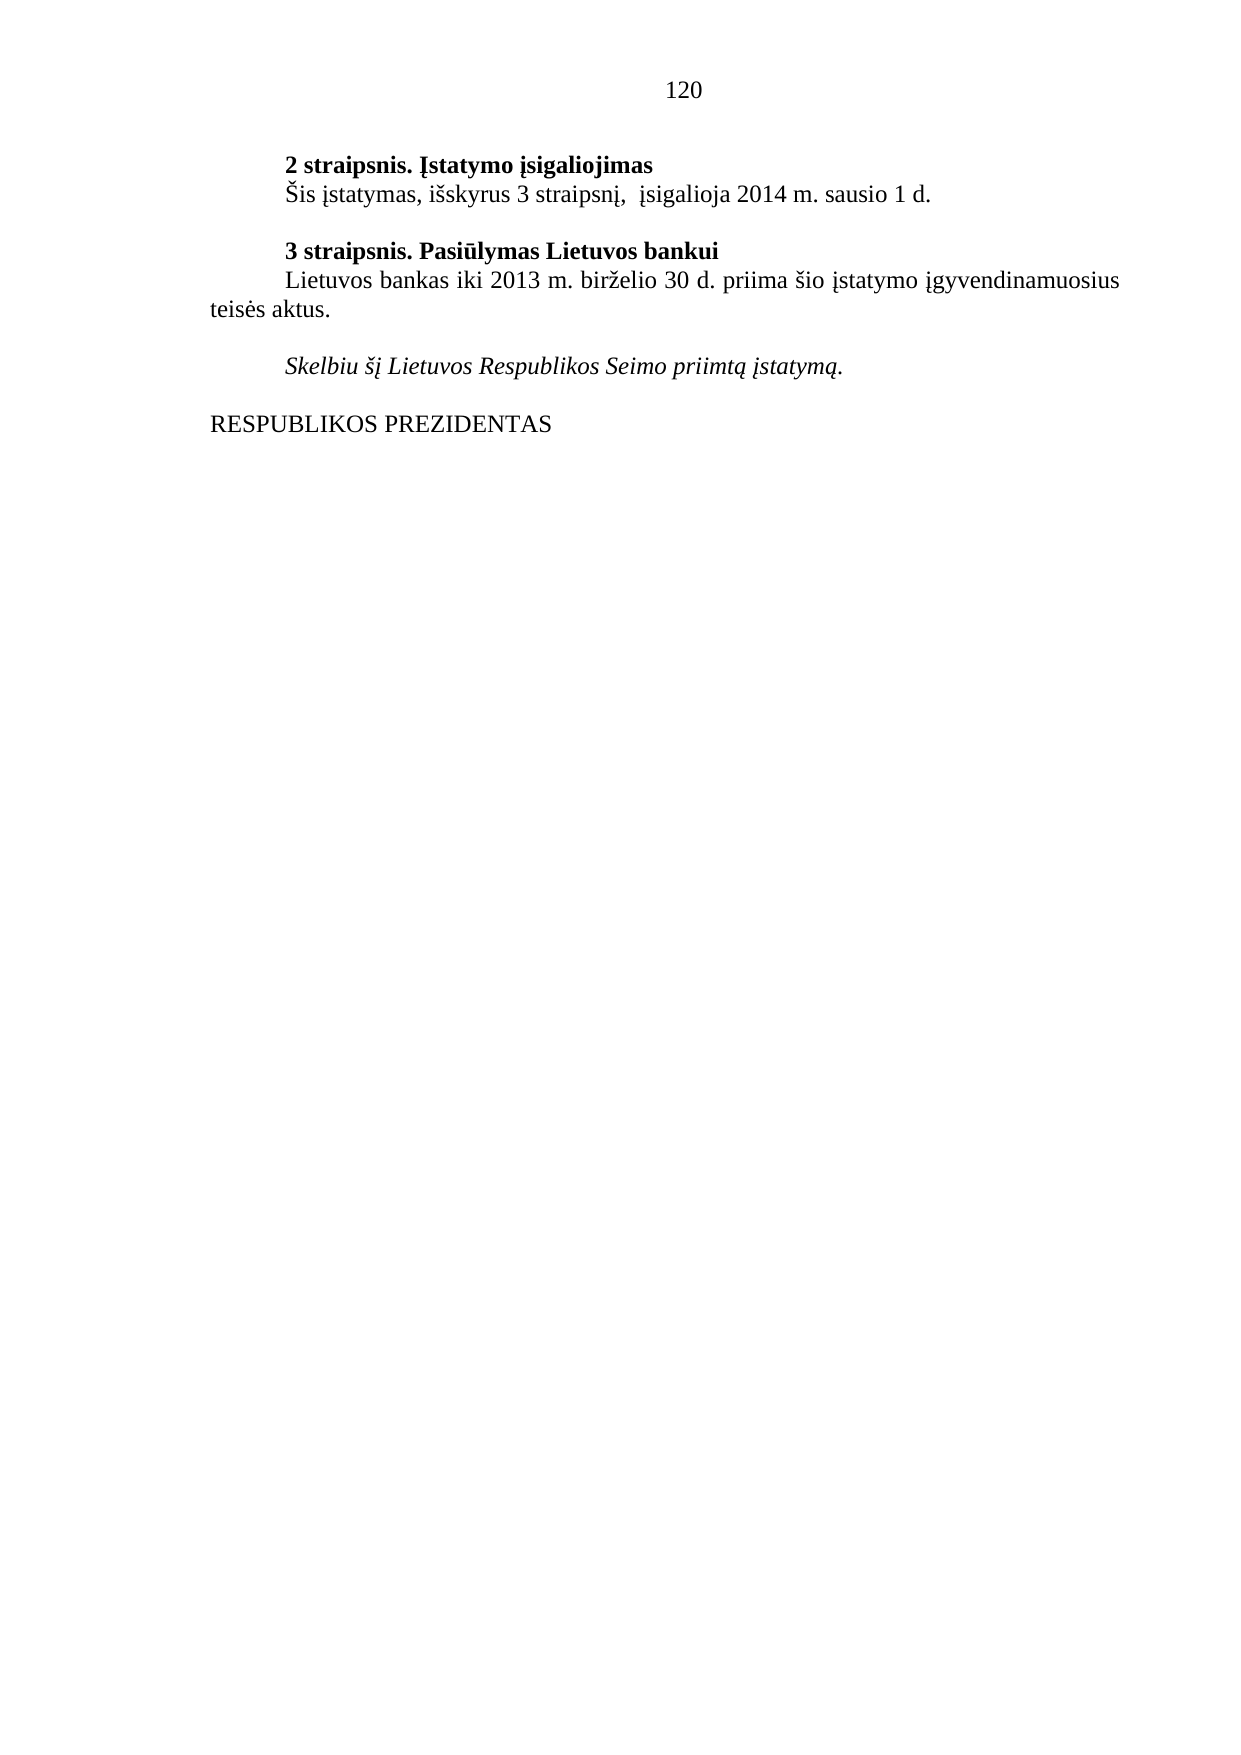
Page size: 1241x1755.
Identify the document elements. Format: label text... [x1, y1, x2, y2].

text Šis įstatymas, išskyrus 3 straipsnį, įsigalioja 2014 m. sausio 1 d. [210, 179, 1120, 207]
text 3 straipsnis. Pasiūlymas Lietuvos bankui [210, 236, 1120, 265]
text 2 straipsnis. Įstatymo įsigaliojimas [285, 150, 1120, 179]
text RESPUBLIKOS PREZIDENTAS [210, 409, 1120, 437]
text Skelbiu šį Lietuvos Respublikos Seimo priimtą įstatymą. [210, 351, 1120, 380]
text Lietuvos bankas iki 2013 m. birželio 30 d. priima šio įstatymo įgyvendinamuosius teisės aktus. [210, 265, 1120, 322]
